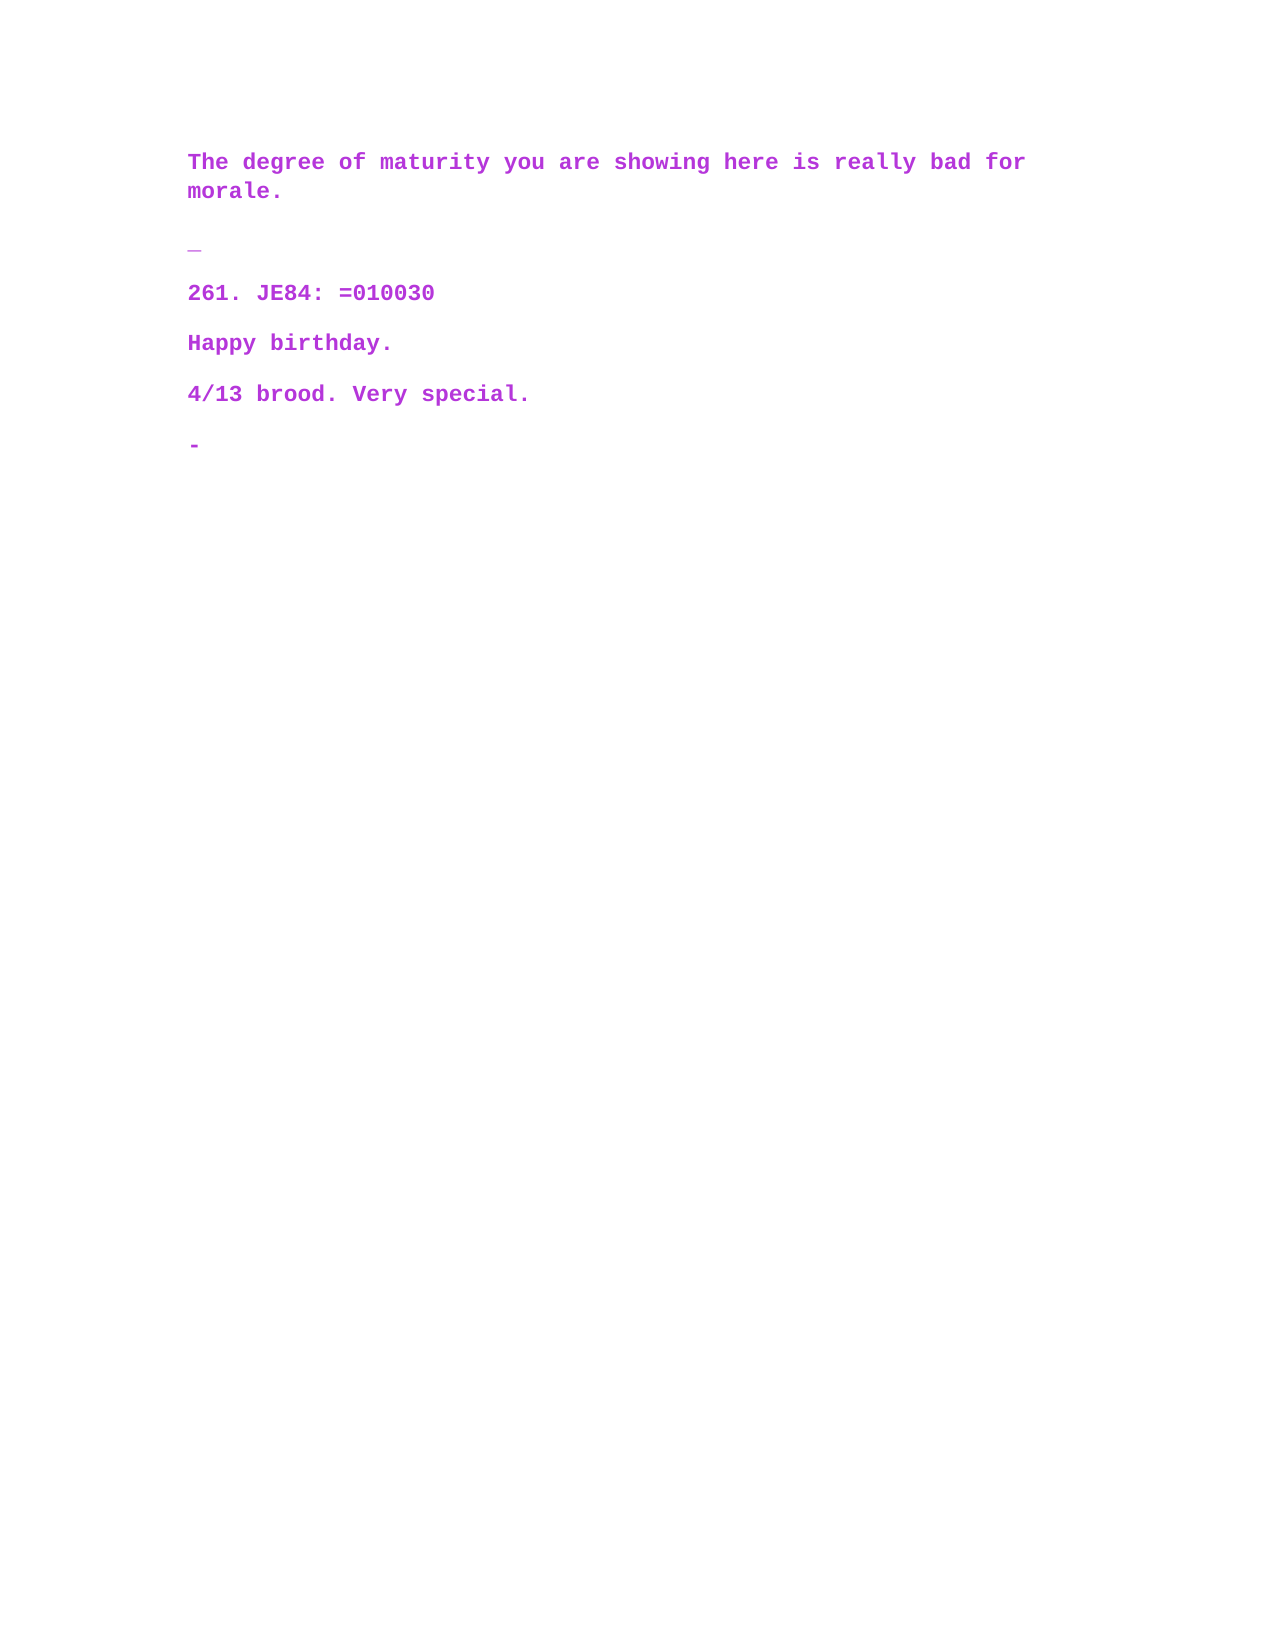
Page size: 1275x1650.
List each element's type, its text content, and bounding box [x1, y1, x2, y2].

text Happy birthday. [187, 332, 1087, 358]
text The degree of maturity you are showing here is really bad for morale. [187, 150, 1087, 206]
text 261. JE84: =010030 [187, 281, 1087, 307]
text - [187, 433, 1087, 459]
text 4/13 brood. Very special. [187, 382, 1087, 408]
text _ [187, 230, 1087, 256]
